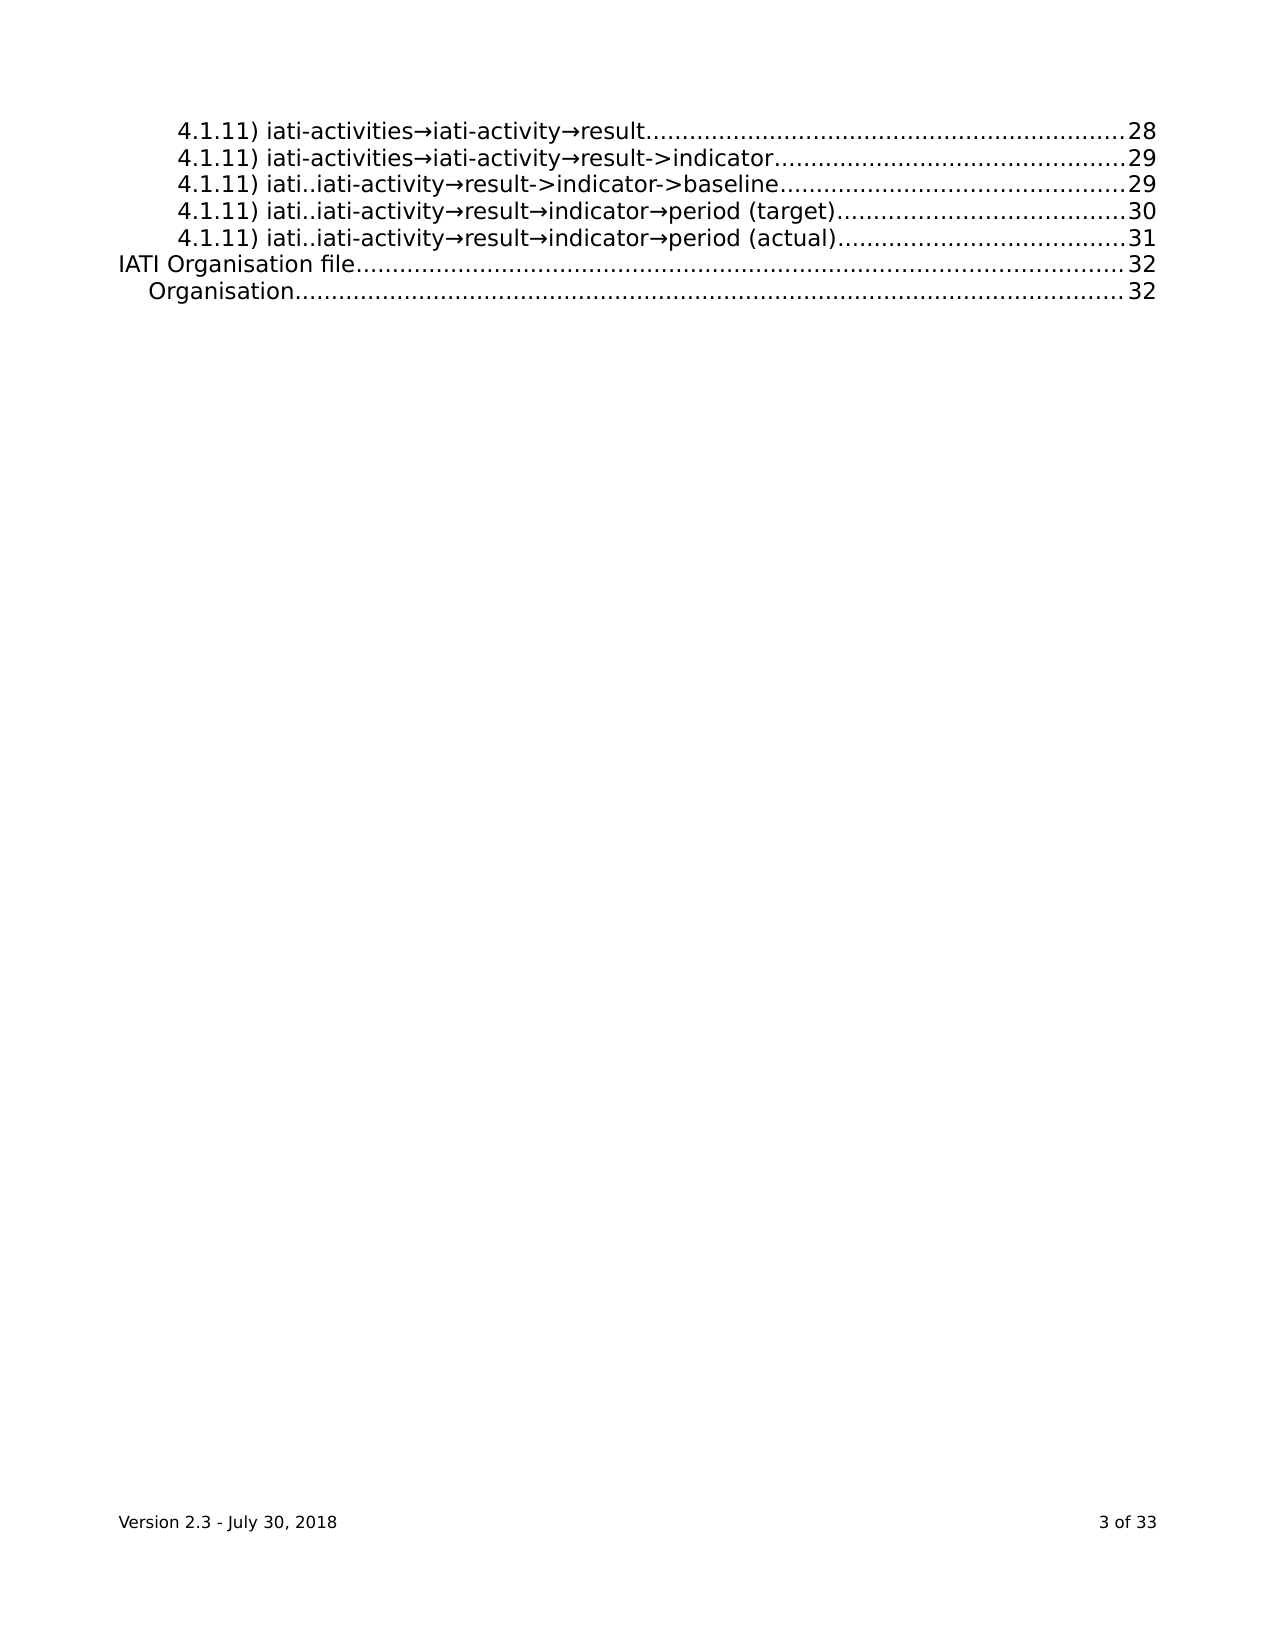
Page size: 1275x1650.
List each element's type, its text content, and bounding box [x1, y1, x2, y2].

text 4.1.11) iati..iati-activity→result→indicator→period (target) 30 [177, 198, 1157, 225]
text Organisation 32 [148, 278, 1157, 305]
text 4.1.11) iati-activities→iati-activity→result 28 [177, 118, 1157, 145]
text 4.1.11) iati-activities→iati-activity→result->indicator 29 [177, 145, 1157, 171]
text IATI Organisation file 32 [118, 251, 1157, 278]
text 4.1.11) iati..iati-activity→result→indicator→period (actual) 31 [177, 225, 1157, 251]
text 4.1.11) iati..iati-activity→result->indicator->baseline 29 [177, 171, 1157, 198]
